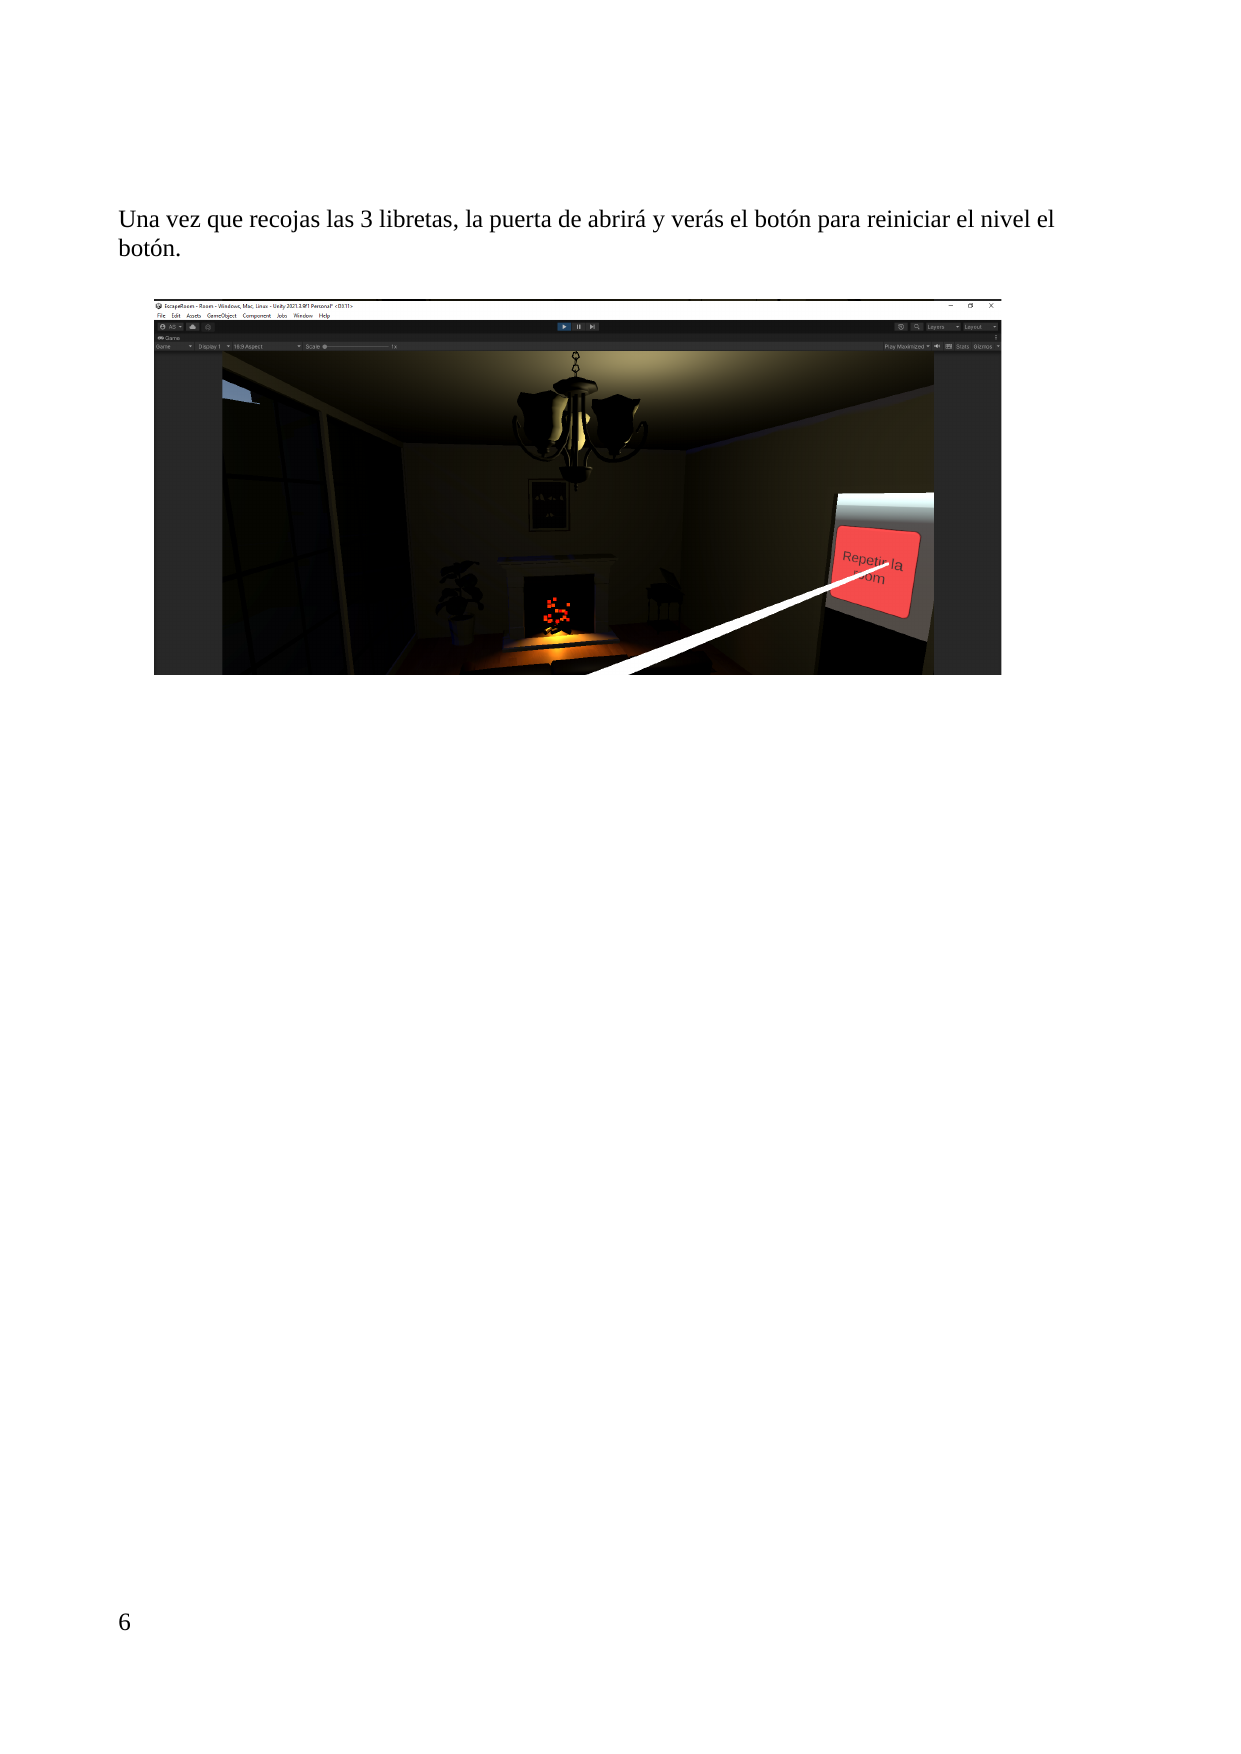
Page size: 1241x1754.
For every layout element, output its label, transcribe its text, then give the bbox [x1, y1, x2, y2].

text Una vez que recojas las 3 libretas, la puerta de abrirá y verás el botón para reiniciar el nivel el botón. [118, 204, 1122, 262]
picture [154, 299, 1002, 675]
